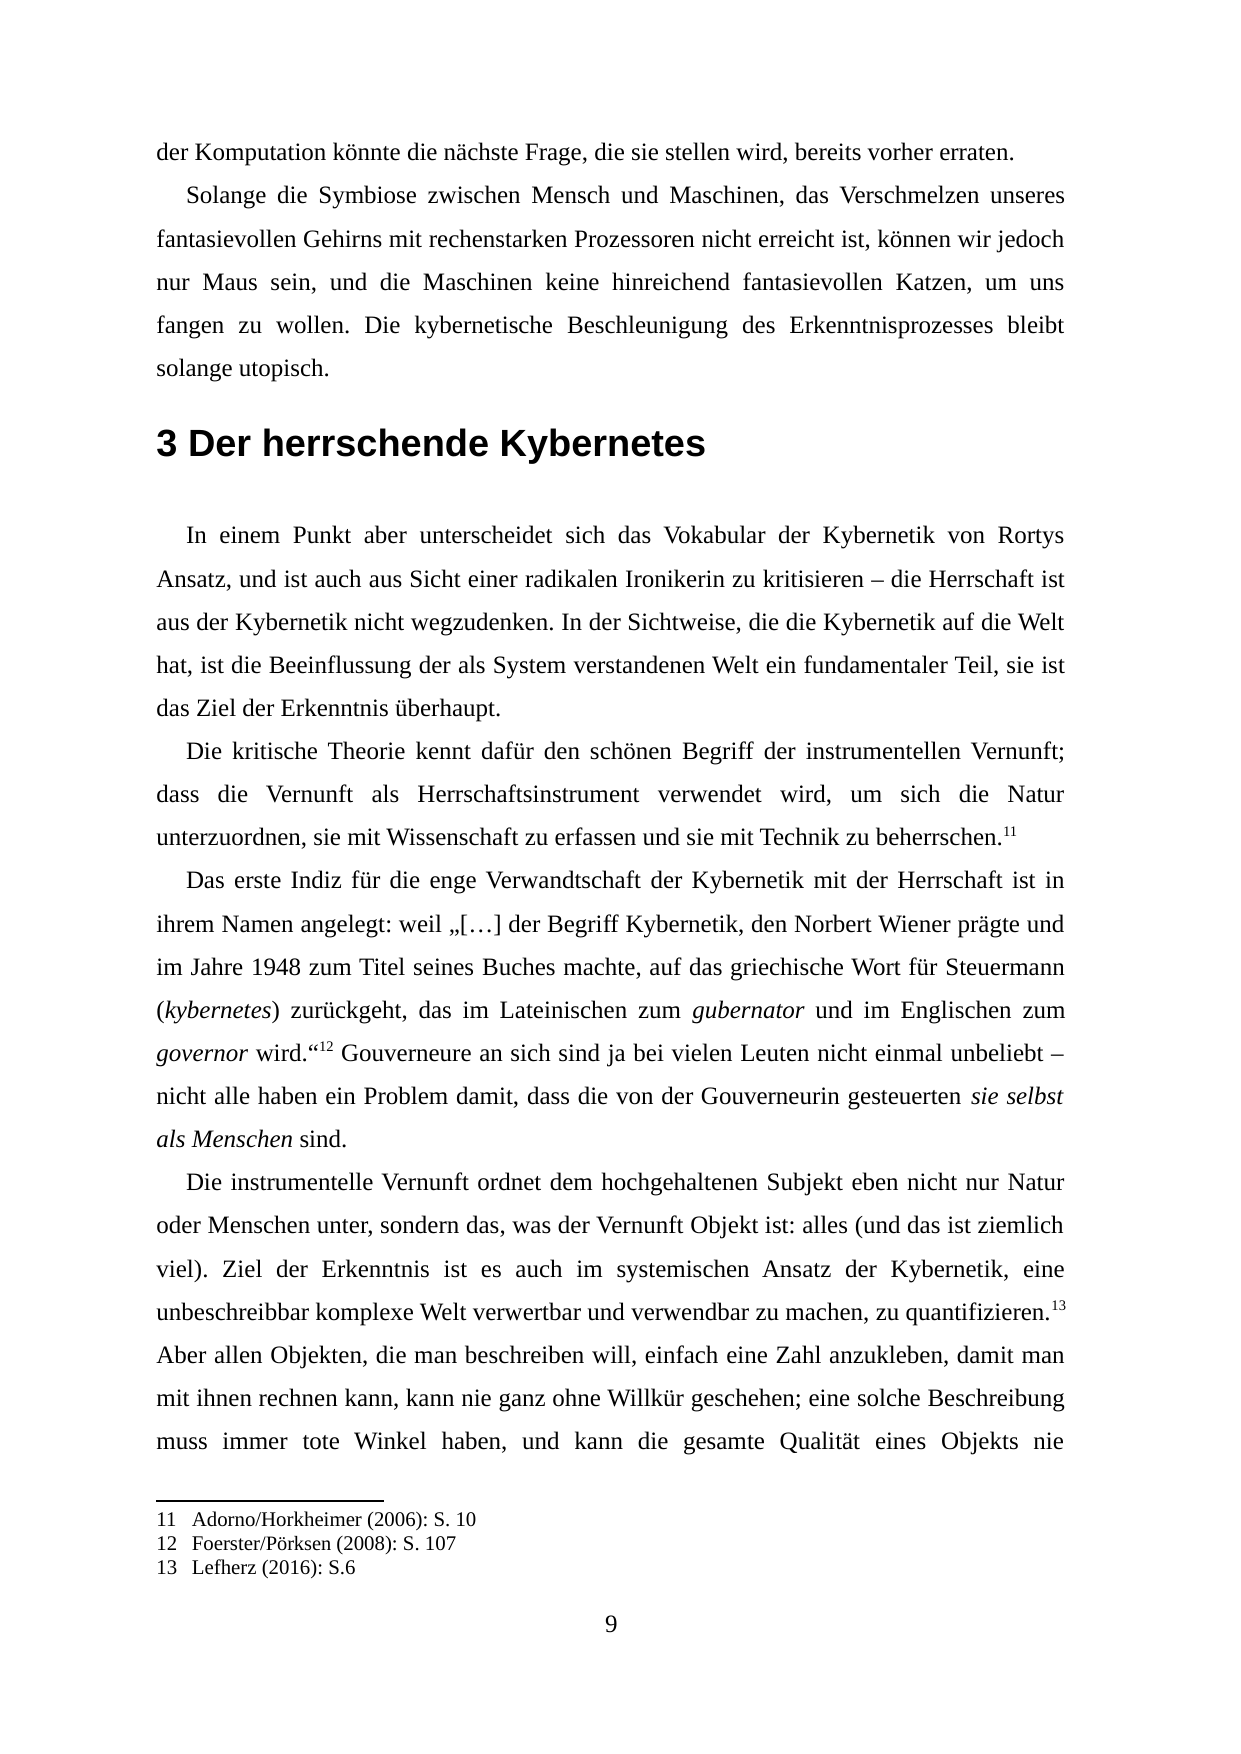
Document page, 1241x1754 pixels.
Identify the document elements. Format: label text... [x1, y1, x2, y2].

text Die instrumentelle Vernunft ordnet dem hochgehaltenen Subjekt eben nicht nur Natur oder Menschen unter, sondern das, was der Vernunft Objekt ist: alles (und das ist ziemlich viel). Ziel der Erkenntnis ist es auch im systemischen Ansatz der Kybernetik, eine unbeschreibbar komplexe Welt verwertbar und verwendbar zu machen, zu quantifizieren. Aber allen Objekten, die man beschreiben will, einfach eine Zahl anzukleben, damit man mit ihnen rechnen kann, kann nie ganz ohne Willkür geschehen; eine solche Beschreibung muss immer tote Winkel haben, und kann die gesamte Qualität eines Objekts nie [156, 1167, 1066, 1455]
text Adorno/Horkheimer (2006): S. 10 [156, 1507, 1066, 1531]
text Lefherz (2016): S.6 [156, 1555, 1066, 1579]
subtitle 3 Der herrschende Kybernetes [156, 421, 1066, 465]
text Foerster/Pörksen (2008): S. 107 [156, 1531, 1066, 1555]
text In einem Punkt aber unterscheidet sich das Vokabular der Kybernetik von Rortys Ansatz, und ist auch aus Sicht einer radikalen Ironikerin zu kritisieren – die Herrschaft ist aus der Kybernetik nicht wegzudenken. In der Sichtweise, die die Kybernetik auf die Welt hat, ist die Beeinflussung der als System verstandenen Welt ein fundamentaler Teil, sie ist das Ziel der Erkenntnis überhaupt. [156, 521, 1066, 722]
text Solange die Symbiose zwischen Mensch und Maschinen, das Verschmelzen unseres fantasievollen Gehirns mit rechenstarken Prozessoren nicht erreicht ist, können wir jedoch nur Maus sein, und die Maschinen keine hinreichend fantasievollen Katzen, um uns fangen zu wollen. Die kybernetische Beschleunigung des Erkenntnisprozesses bleibt solange utopisch. [156, 181, 1066, 382]
text Die kritische Theorie kennt dafür den schönen Begriff der instrumentellen Vernunft; dass die Vernunft als Herrschaftsinstrument verwendet wird, um sich die Natur unterzuordnen, sie mit Wissenschaft zu erfassen und sie mit Technik zu beherrschen. [156, 736, 1066, 851]
text der Komputation könnte die nächste Frage, die sie stellen wird, bereits vorher erraten. [156, 137, 1066, 166]
text Das erste Indiz für die enge Verwandtschaft der Kybernetik mit der Herrschaft ist in ihrem Namen angelegt: weil „[…] der Begriff Kybernetik, den Norbert Wiener prägte und im Jahre 1948 zum Titel seines Buches machte, auf das griechische Wort für Steuermann (kybernetes) zurückgeht, das im Lateinischen zum gubernator und im Englischen zum governor wird.“ Gouverneure an sich sind ja bei vielen Leuten nicht einmal unbeliebt – nicht alle haben ein Problem damit, dass die von der Gouverneurin gesteuerten sie selbst als Menschen sind. [156, 866, 1066, 1153]
